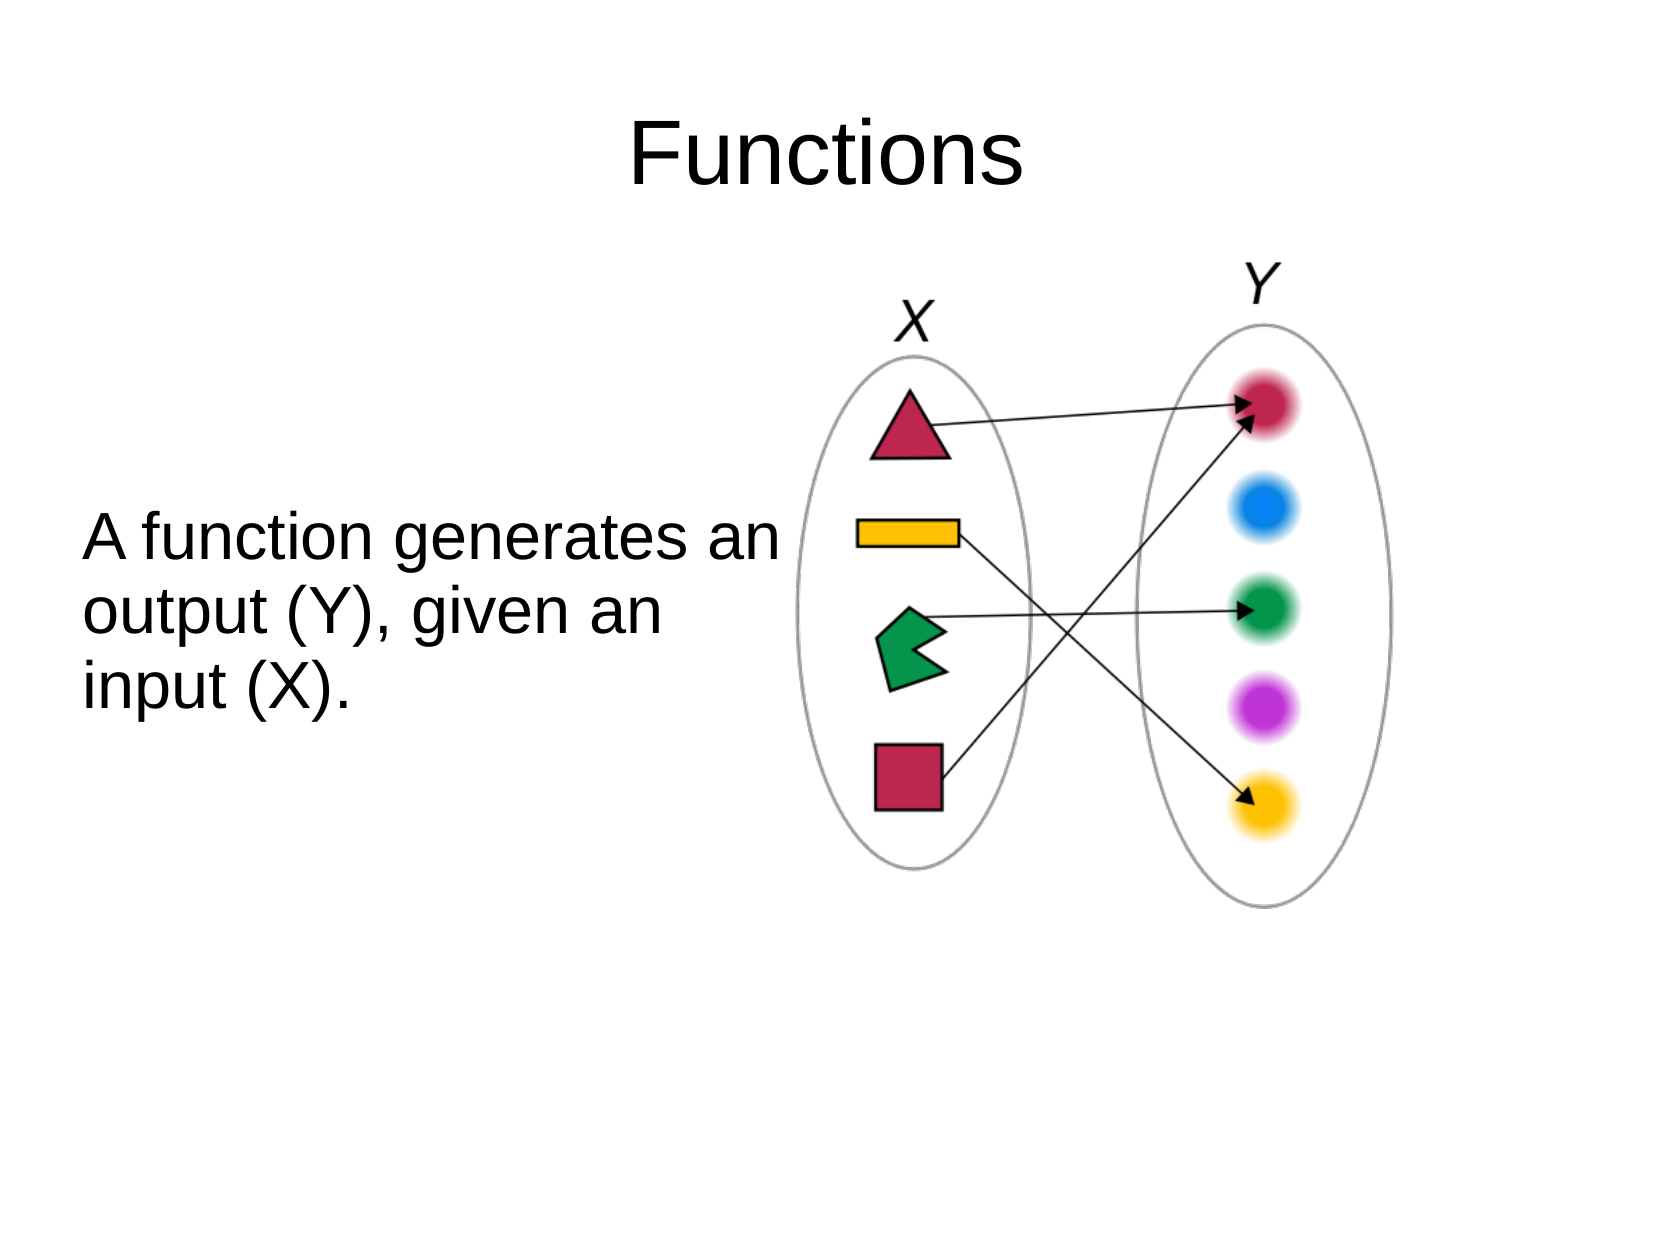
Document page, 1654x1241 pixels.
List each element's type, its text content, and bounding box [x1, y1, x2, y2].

picture [759, 225, 1430, 945]
title Functions [82, 49, 1571, 257]
list A function generates an output (Y), given an input (X). [82, 290, 793, 1010]
